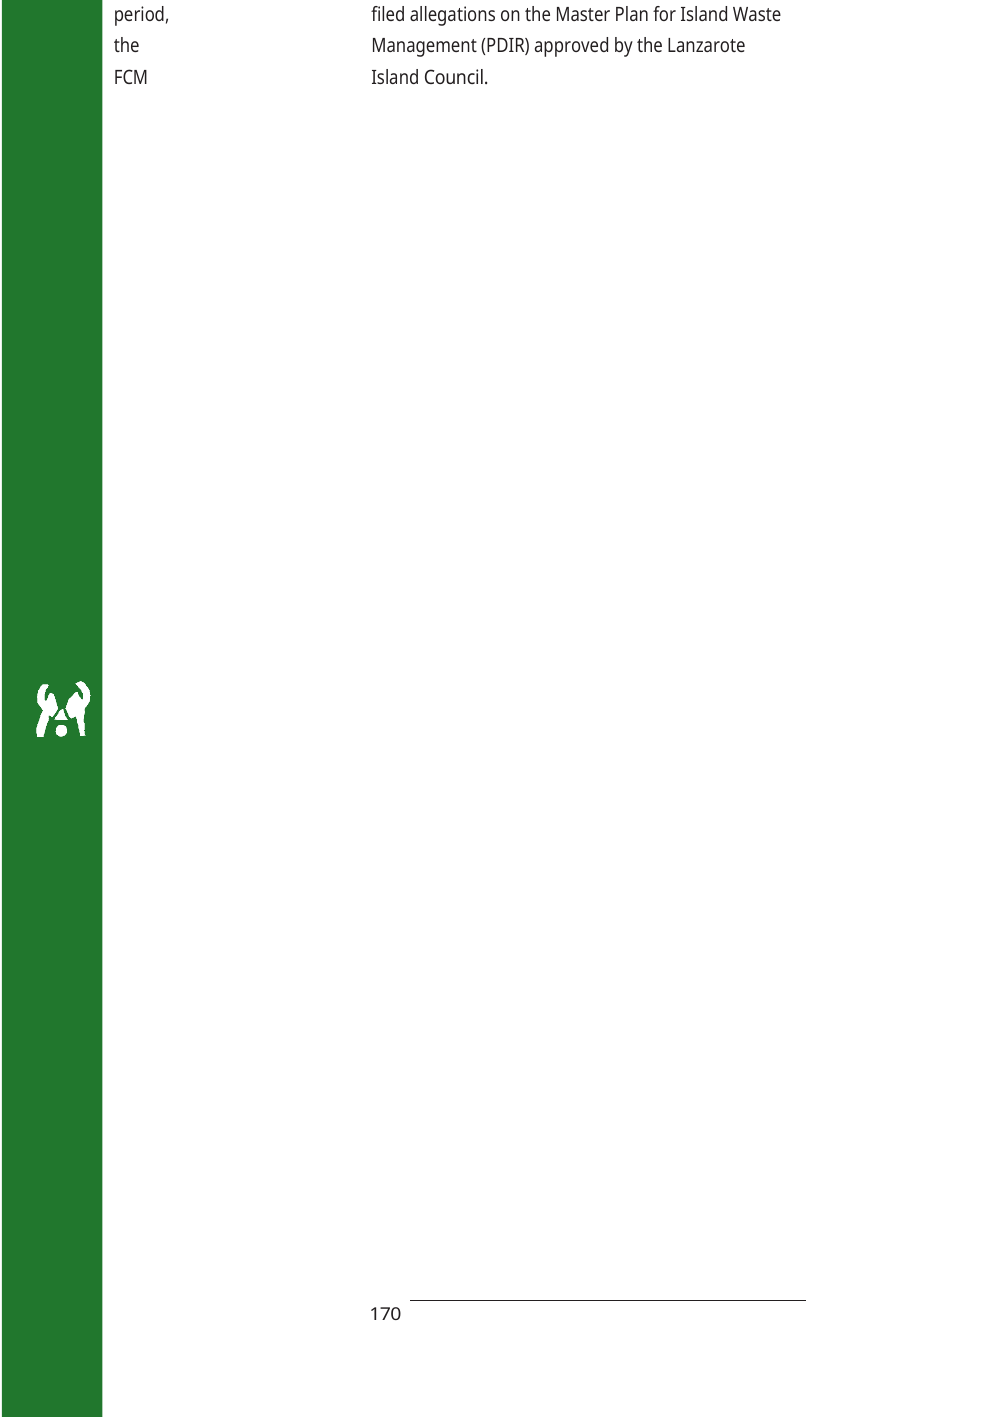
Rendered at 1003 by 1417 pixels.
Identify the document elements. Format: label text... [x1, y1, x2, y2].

text filed allegations on the Master Plan for Island Waste Management (PDIR) approved by the Lanzarote Island Council. [371, 0, 794, 90]
text period, the FCM [113, 0, 178, 90]
